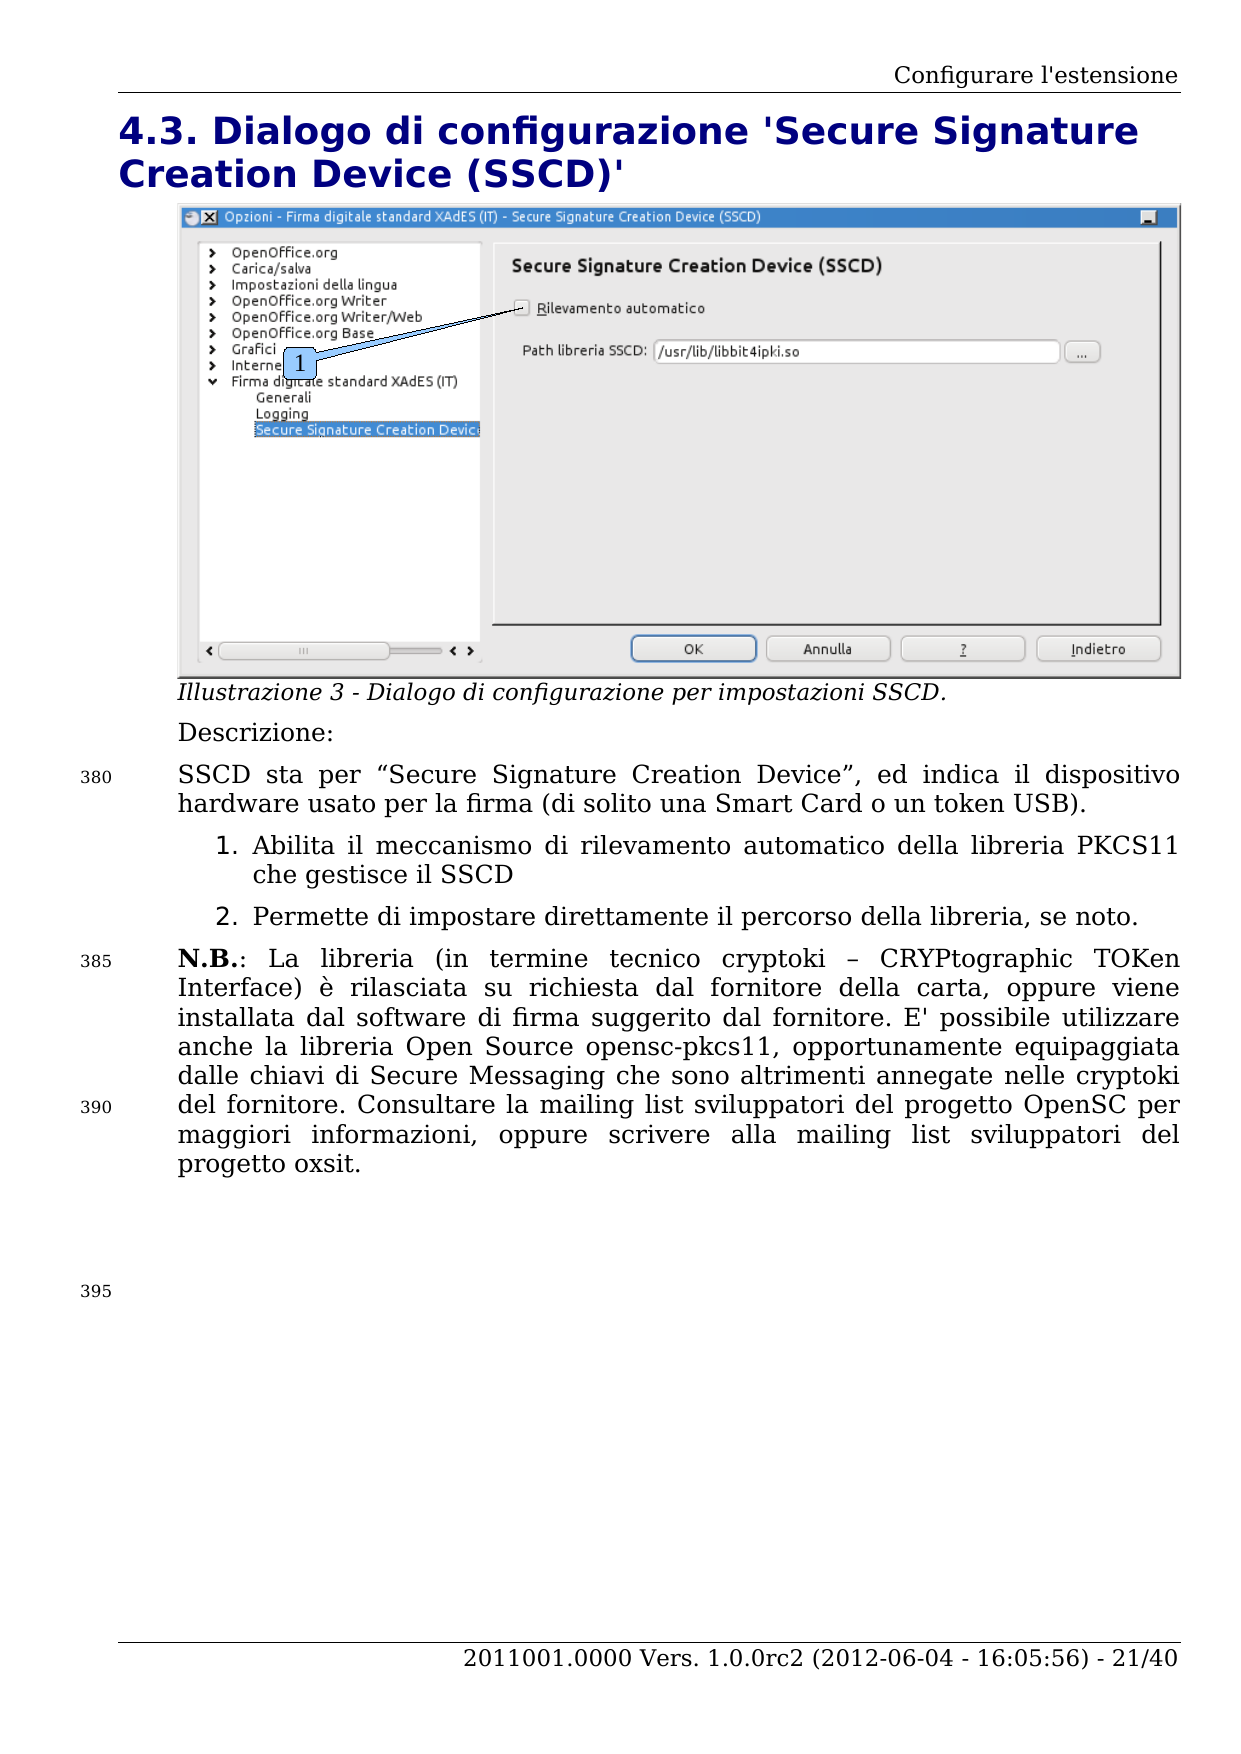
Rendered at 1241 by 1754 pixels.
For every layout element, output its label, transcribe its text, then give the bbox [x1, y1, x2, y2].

list Abilita il meccanismo di rilevamento automatico della libreria PKCS11 che gestisce il SSCD [215, 831, 1181, 889]
text SSCD sta per “Secure Signature Creation Device”, ed indica il dispositivo hardware usato per la firma (di solito una Smart Card o un token USB). [177, 760, 1181, 818]
list Permette di impostare direttamente il percorso della libreria, se noto. [215, 902, 1181, 931]
subtitle Dialogo di configurazione 'Secure Signature Creation Device (SSCD)' [118, 109, 1181, 197]
text Illustrazione 3 - Dialogo di configurazione per impostazioni SSCD. [177, 679, 1181, 706]
text Descrizione: [177, 718, 1181, 747]
text N.B.: La libreria (in termine tecnico cryptoki – CRYPtographic TOKen Interface) è rilasciata su richiesta dal fornitore della carta, oppure viene installata dal software di firma suggerito dal fornitore. E' possibile utilizzare anche la libreria Open Source opensc-pkcs11, opportunamente equipaggiata dalle chiavi di Secure Messaging che sono altrimenti annegate nelle cryptoki del fornitore. Consultare la mailing list sviluppatori del progetto OpenSC per maggiori informazioni, oppure scrivere alla mailing list sviluppatori del progetto oxsit. [177, 944, 1181, 1178]
picture [177, 203, 1182, 679]
